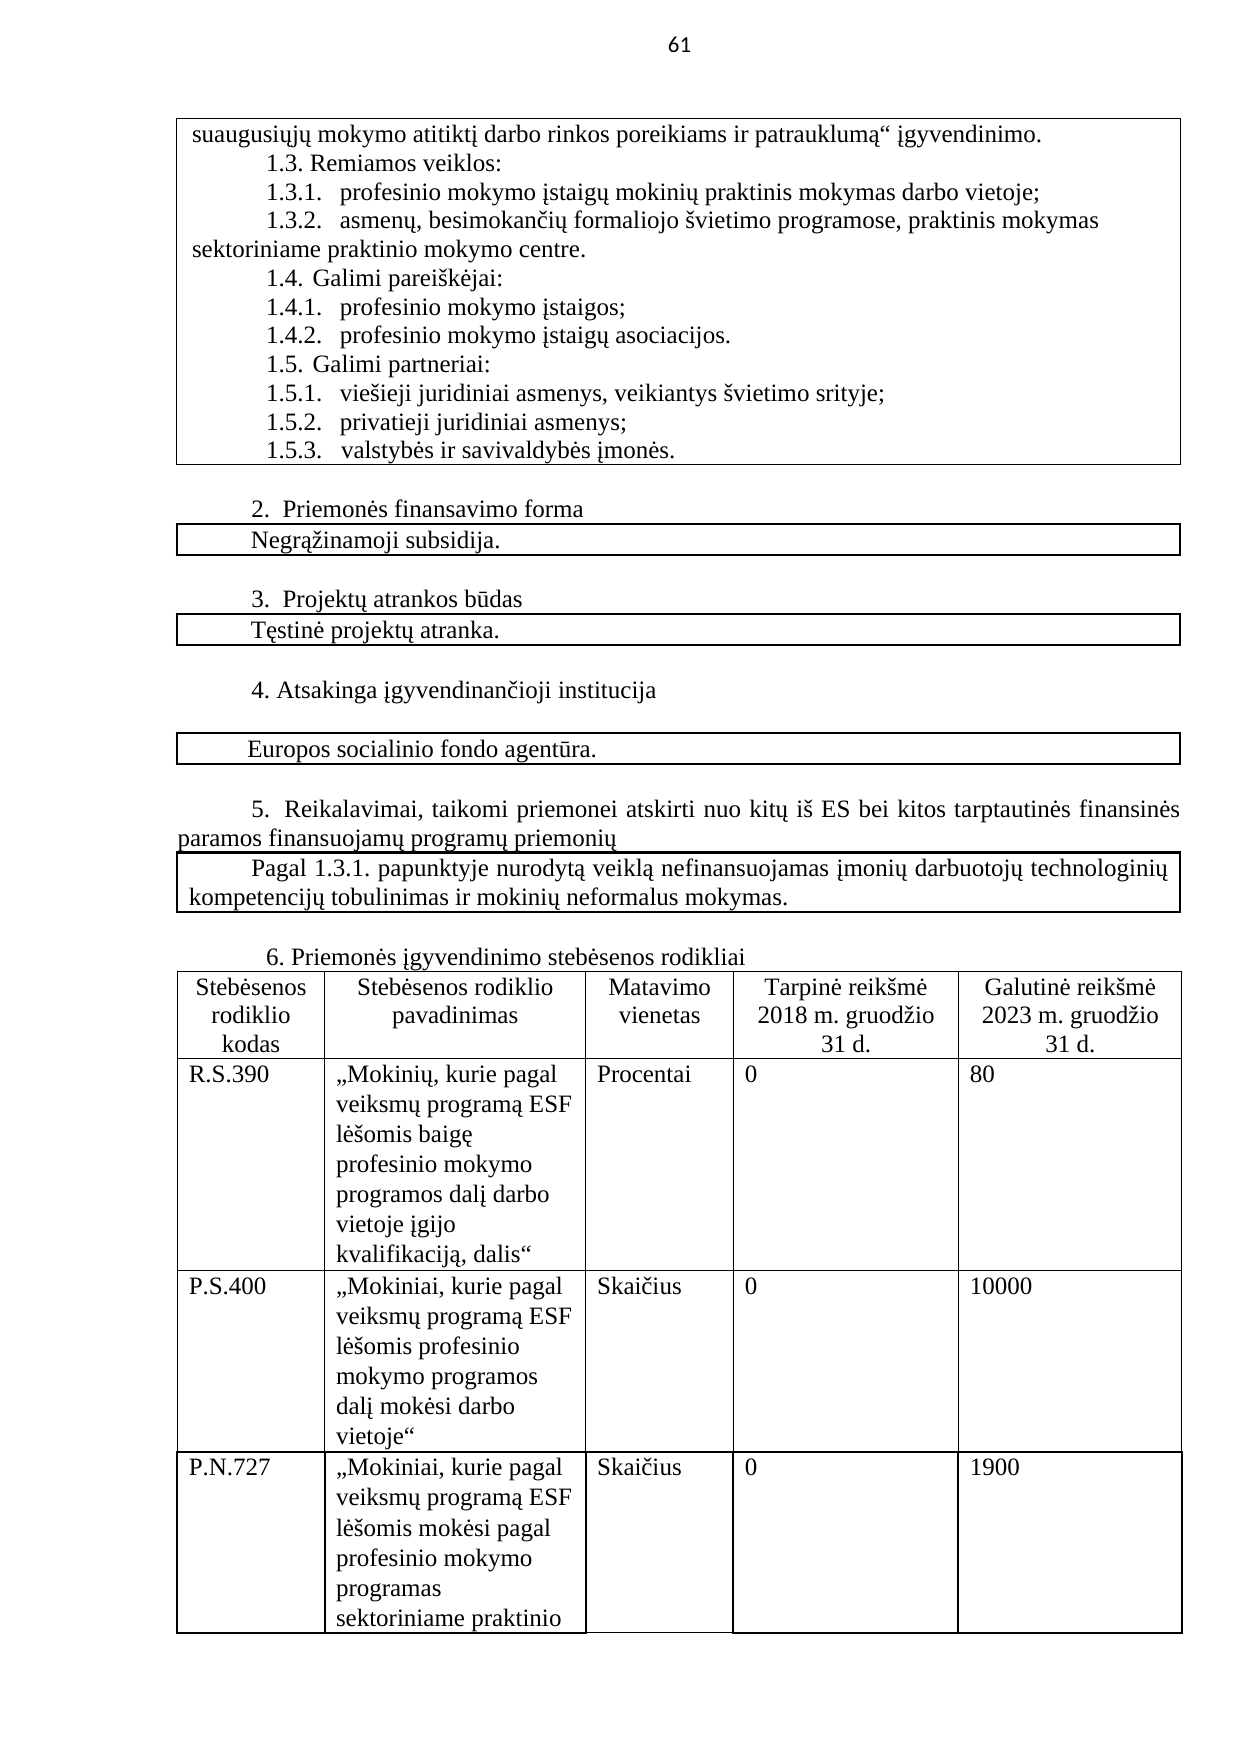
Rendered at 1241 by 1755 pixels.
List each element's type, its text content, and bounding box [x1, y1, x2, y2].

table_cell 10000 [959, 1271, 1181, 1451]
table_header Matavimo vienetas [586, 972, 733, 1058]
table_header suaugusiųjų mokymo atitiktį darbo rinkos poreikiams ir patrauklumą“ įgyvendinimo. 1.3. Remiamos veiklos: 1.3.1. profesinio mokymo įstaigų mokinių praktinis mokymas darbo vietoje; 1.3.2. asmenų, besimokančių formaliojo švietimo programose, praktinis mokymas sektoriniame praktinio mokymo centre. 1.4. Galimi pareiškėjai: 1.4.1. profesinio mokymo įstaigos; 1.4.2. profesinio mokymo įstaigų asociacijos. 1.5. Galimi partneriai: 1.5.1. viešieji juridiniai asmenys, veikiantys švietimo srityje; 1.5.2. privatieji juridiniai asmenys; 1.5.3. valstybės ir savivaldybės įmonės. [177, 119, 1180, 464]
table_header Galutinė reikšmė 2023 m. gruodžio 31 d. [959, 972, 1181, 1058]
table_cell 1900 [959, 1453, 1181, 1632]
table_cell 0 [734, 1453, 957, 1632]
table_cell 80 [959, 1059, 1181, 1270]
table_header Stebėsenos rodiklio pavadinimas [325, 972, 585, 1058]
text 6. Priemonės įgyvendinimo stebėsenos rodikliai [266, 942, 1181, 971]
text 4. Atsakinga įgyvendinančioji institucija [251, 675, 1181, 703]
table_header Negrąžinamoji subsidija. [178, 525, 1179, 553]
table_cell P.S.400 [178, 1271, 324, 1451]
table_header Tęstinė projektų atranka. [178, 615, 1179, 644]
table_cell Procentai [586, 1059, 733, 1270]
table_cell „Mokiniai, kurie pagal veiksmų programą ESF lėšomis mokėsi pagal profesinio mokymo programas sektoriniame praktinio [326, 1453, 585, 1632]
table_cell R.S.390 [178, 1059, 324, 1270]
table_header Tarpinė reikšmė 2018 m. gruodžio 31 d. [734, 972, 958, 1058]
table_cell „Mokinių, kurie pagal veiksmų programą ESF lėšomis baigę profesinio mokymo programos dalį darbo vietoje įgijo kvalifikaciją, dalis“ [325, 1059, 585, 1270]
table_header Stebėsenos rodiklio kodas [178, 972, 324, 1058]
table_cell „Mokiniai, kurie pagal veiksmų programą ESF lėšomis profesinio mokymo programos dalį mokėsi darbo vietoje“ [325, 1271, 585, 1451]
text 3. Projektų atrankos būdas [251, 584, 1181, 613]
table_cell Skaičius [587, 1453, 732, 1632]
table_cell Skaičius [586, 1271, 733, 1451]
table_cell 0 [734, 1271, 958, 1451]
table_header Europos socialinio fondo agentūra. [178, 734, 1179, 763]
table_cell P.N.727 [178, 1453, 324, 1632]
text 5. Reikalavimai, taikomi priemonei atskirti nuo kitų iš ES bei kitos tarptautinės finansinės paramos finansuojamų programų priemonių [177, 794, 1181, 851]
table_header Pagal 1.3.1. papunktyje nurodytą veiklą nefinansuojamas įmonių darbuotojų technologinių kompetencijų tobulinimas ir mokinių neformalus mokymas. [178, 854, 1179, 911]
table_cell 0 [734, 1059, 958, 1270]
text 2. Priemonės finansavimo forma [251, 494, 1181, 523]
